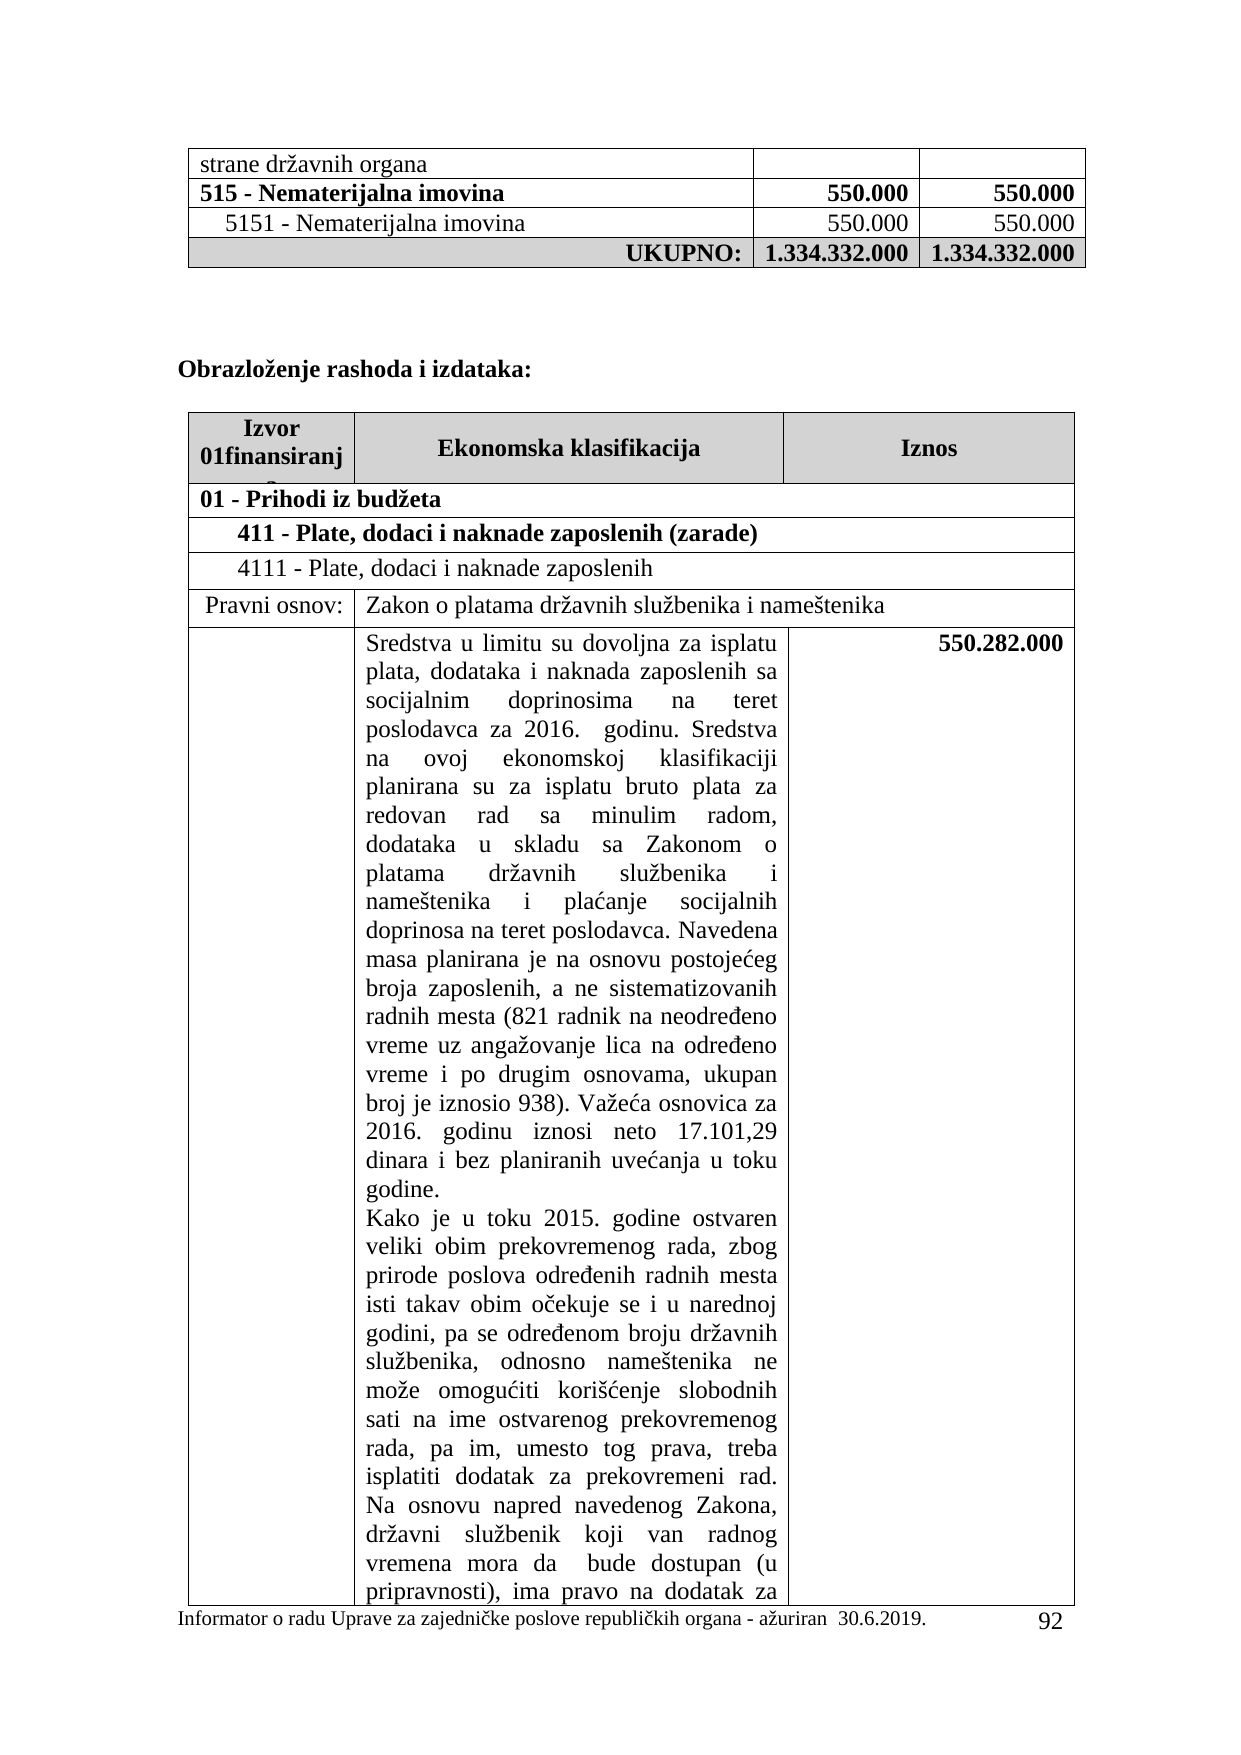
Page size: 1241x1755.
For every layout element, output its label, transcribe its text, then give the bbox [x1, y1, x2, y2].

table_cell 550.000 [754, 179, 919, 207]
table_cell Pravni osnov: [189, 590, 354, 627]
table_cell 411 - Plate, dodaci i naknade zaposlenih (zarade) [189, 518, 1074, 552]
table_cell UKUPNO: [189, 238, 753, 267]
table_cell 550.282.000 [789, 628, 1074, 1605]
table_cell 550.000 [920, 179, 1085, 207]
table_cell 01 - Prihodi iz budžeta [189, 484, 1074, 517]
table_cell 5151 - Nematerijalna imovina [189, 208, 753, 237]
table_cell 1.334.332.000 [754, 238, 919, 267]
table_cell 550.000 [754, 208, 919, 237]
table_cell 4111 - Plate, dodaci i naknade zaposlenih [189, 553, 1074, 589]
text Obrazloženje rashoda i izdataka: [177, 354, 1063, 383]
table_cell 515 - Nematerijalna imovina [189, 179, 753, 207]
table_cell Sredstva u limitu su dovolјna za isplatu plata, dodataka i naknada zaposlenih sa socijalnim doprinosima na teret poslodavca za 2016. godinu. Sredstva na ovoj ekonomskoj klasifikaciji planirana su za isplatu bruto plata za redovan rad sa minulim radom, dodataka u skladu sa Zakonom o platama državnih službenika i nameštenika i plaćanje socijalnih doprinosa na teret poslodavca. Navedena masa planirana je na osnovu postojećeg broja zaposlenih, a ne sistematizovanih radnih mesta (821 radnik na neodređeno vreme uz angažovanje lica na određeno vreme i po drugim osnovama, ukupan broj je iznosio 938). Važeća osnovica za 2016. godinu iznosi neto 17.101,29 dinara i bez planiranih uvećanja u toku godine. Kako je u toku 2015. godine ostvaren veliki obim prekovremenog rada, zbog prirode poslova određenih radnih mesta isti takav obim očekuje se i u narednoj godini, pa se određenom broju državnih službenika, odnosno nameštenika ne može omogućiti korišćenje slobodnih sati na ime ostvarenog prekovremenog rada, pa im, umesto tog prava, treba isplatiti dodatak za prekovremeni rad. Na osnovu napred navedenog Zakona, državni službenik koji van radnog vremena mora da bude dostupan (u pripravnosti), ima pravo na dodatak za [355, 628, 788, 1605]
table_cell [754, 149, 919, 177]
table_cell Zakon o platama državnih službenika i nameštenika [355, 590, 1074, 627]
table_cell strane državnih organa [189, 149, 753, 177]
table_header Izvor 01finansiranja [189, 413, 354, 483]
table_header Iznos [784, 413, 1074, 483]
table_header Ekonomska klasifikacija [355, 413, 783, 483]
table_cell 550.000 [920, 208, 1085, 237]
table_cell [920, 149, 1085, 177]
table_cell 1.334.332.000 [920, 238, 1085, 267]
table_cell [189, 628, 354, 1605]
